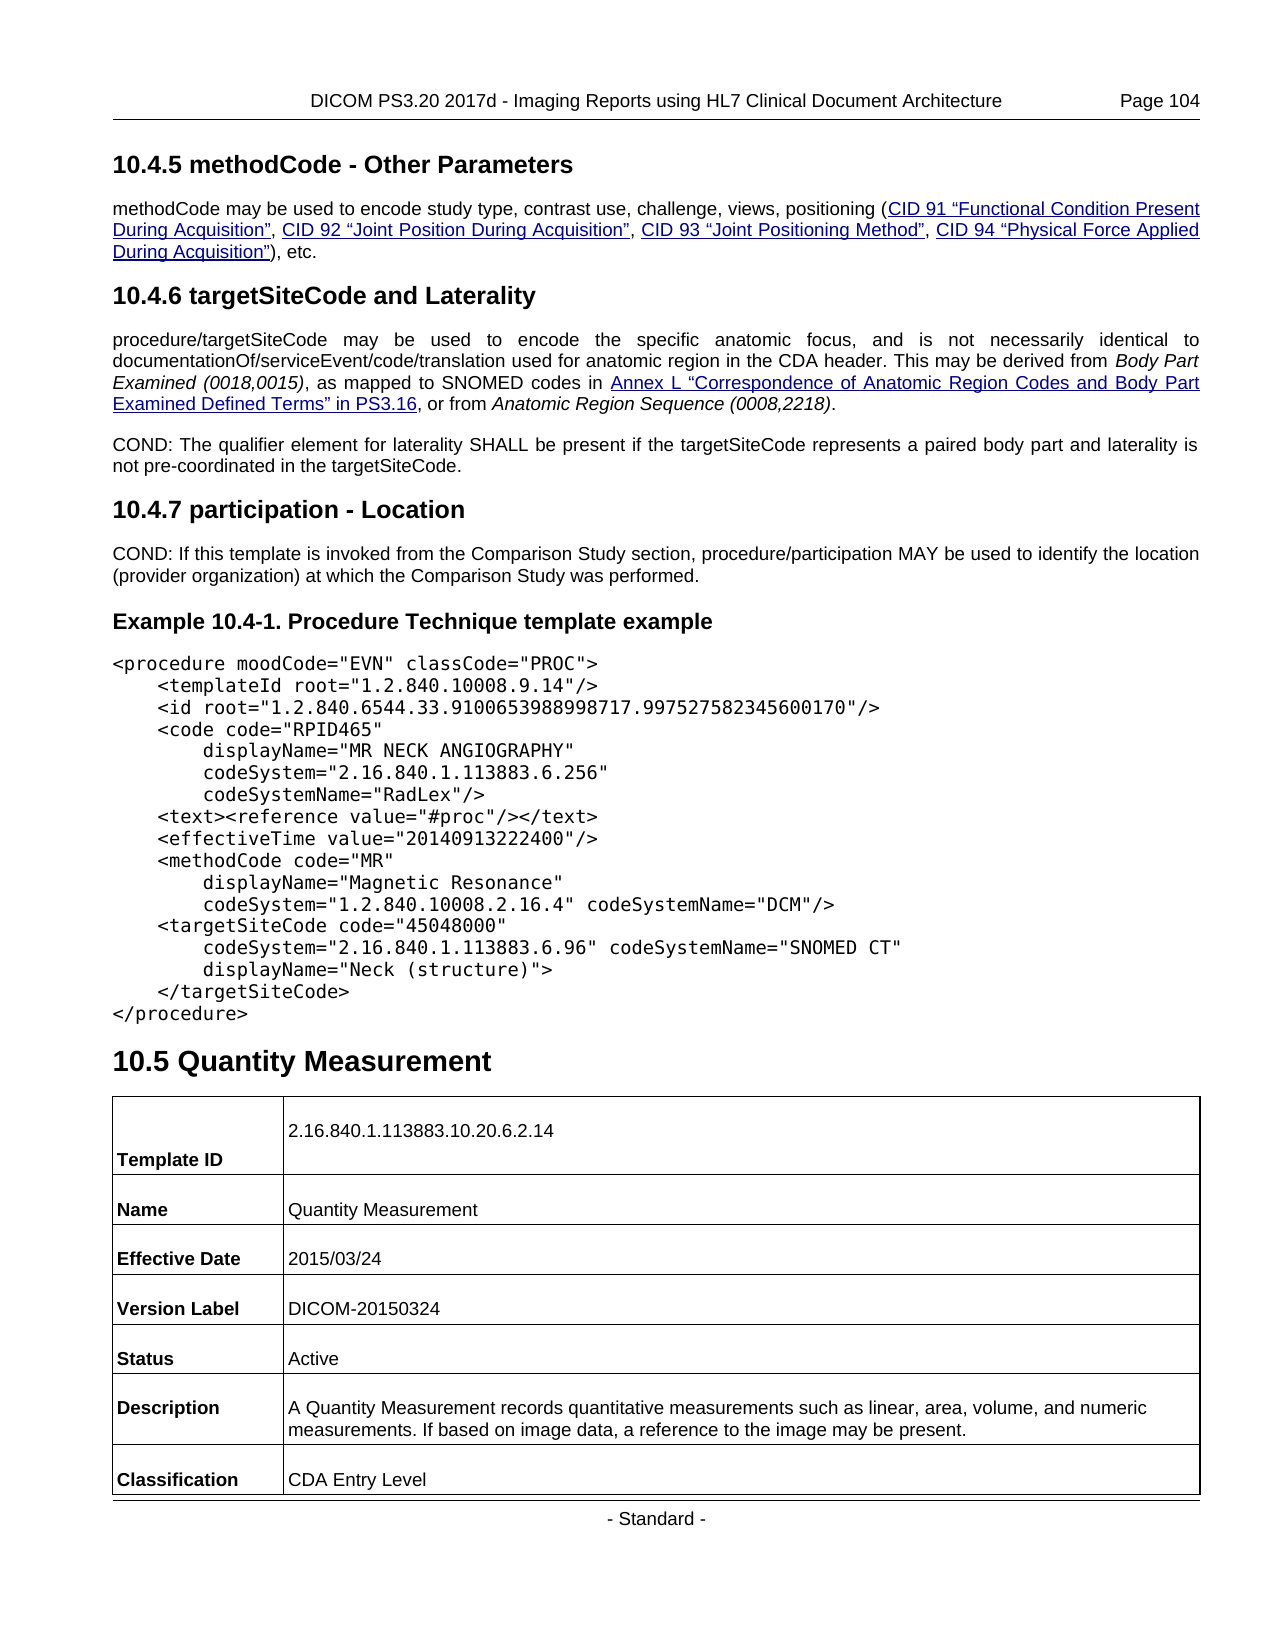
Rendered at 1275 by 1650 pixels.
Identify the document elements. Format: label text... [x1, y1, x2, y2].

text 10.4.7 participation - Location [112, 495, 1200, 524]
table_cell Name [113, 1175, 283, 1224]
text procedure/targetSiteCode may be used to encode the specific anatomic focus, and is not necessarily identical to documentationOf/serviceEvent/code/translation used for anatomic region in the CDA header. This may be derived from Body Part Examined (0018,0015), as mapped to SNOMED codes in Annex L “Correspondence of Anatomic Region Codes and Body Part Examined Defined Terms” in PS3.16, or from Anatomic Region Sequence (0008,2218). [112, 328, 1200, 415]
text COND: The qualifier element for laterality SHALL be present if the targetSiteCode represents a paired body part and laterality is not pre-coordinated in the targetSiteCode. [112, 433, 1200, 477]
table_cell CDA Entry Level [284, 1445, 1199, 1494]
table_cell DICOM-20150324 [284, 1275, 1199, 1323]
table_cell Quantity Measurement [284, 1175, 1199, 1224]
text 10.4.5 methodCode - Other Parameters [112, 150, 1200, 179]
text method​Code may be used to encode study type, contrast use, challenge, views, positioning (CID 91 “Functional Condition Present During Acquisition”, CID 92 “Joint Position During Acquisition”, CID 93 “Joint Positioning Method”, CID 94 “Physical Force Applied During Acquisition”), etc. [112, 197, 1200, 262]
table_cell Version Label [113, 1275, 283, 1323]
text COND: If this template is invoked from the Comparison Study section, procedure/participation MAY be used to identify the location (provider organization) at which the Comparison Study was performed. [112, 543, 1200, 586]
table_cell Classification [113, 1445, 283, 1494]
table_cell 2015/03/24 [284, 1225, 1199, 1274]
table_header Template ID [113, 1097, 283, 1174]
table_header 2.16.840.1.113883.​10.20.6.2.14 [284, 1097, 1199, 1174]
text Example 10.4-1. Procedure Technique template example [112, 608, 1200, 634]
text 10.5 Quantity Measurement [112, 1044, 1200, 1077]
table_cell Effective Date [113, 1225, 283, 1274]
text <procedure moodCode="EVN" classCode="PROC"> <templateId root="1.2.840.10008.9.14"/> <id root="1.2.840.6544.33.9100653988998717.997527582345600170"/> <code code="RPID465" displayName="MR NECK ANGIOGRAPHY" codeSystem="2.16.840.1.113883.6.256" codeSystemName="RadLex"/> <text><reference value="#proc"/></text> <effectiveTime value="20140913222400"/> <methodCode code="MR" displayName="Magnetic Resonance" codeSystem="1.2.840.10008.2.16.4" codeSystemName="DCM"/> <targetSiteCode code="45048000" codeSystem="2.16.840.1.113883.6.96" codeSystemName="SNOMED CT" displayName="Neck (structure)"> </targetSiteCode> </procedure> [112, 653, 1200, 1025]
table_cell Description [113, 1374, 283, 1444]
table_cell A Quantity Measurement records quantitative measurements such as linear, area, volume, and numeric measurements. If based on image data, a reference to the image may be present. [284, 1374, 1199, 1444]
table_cell Status [113, 1325, 283, 1373]
text 10.4.6 targetSiteCode and Laterality [112, 281, 1200, 310]
table_cell Active [284, 1325, 1199, 1373]
